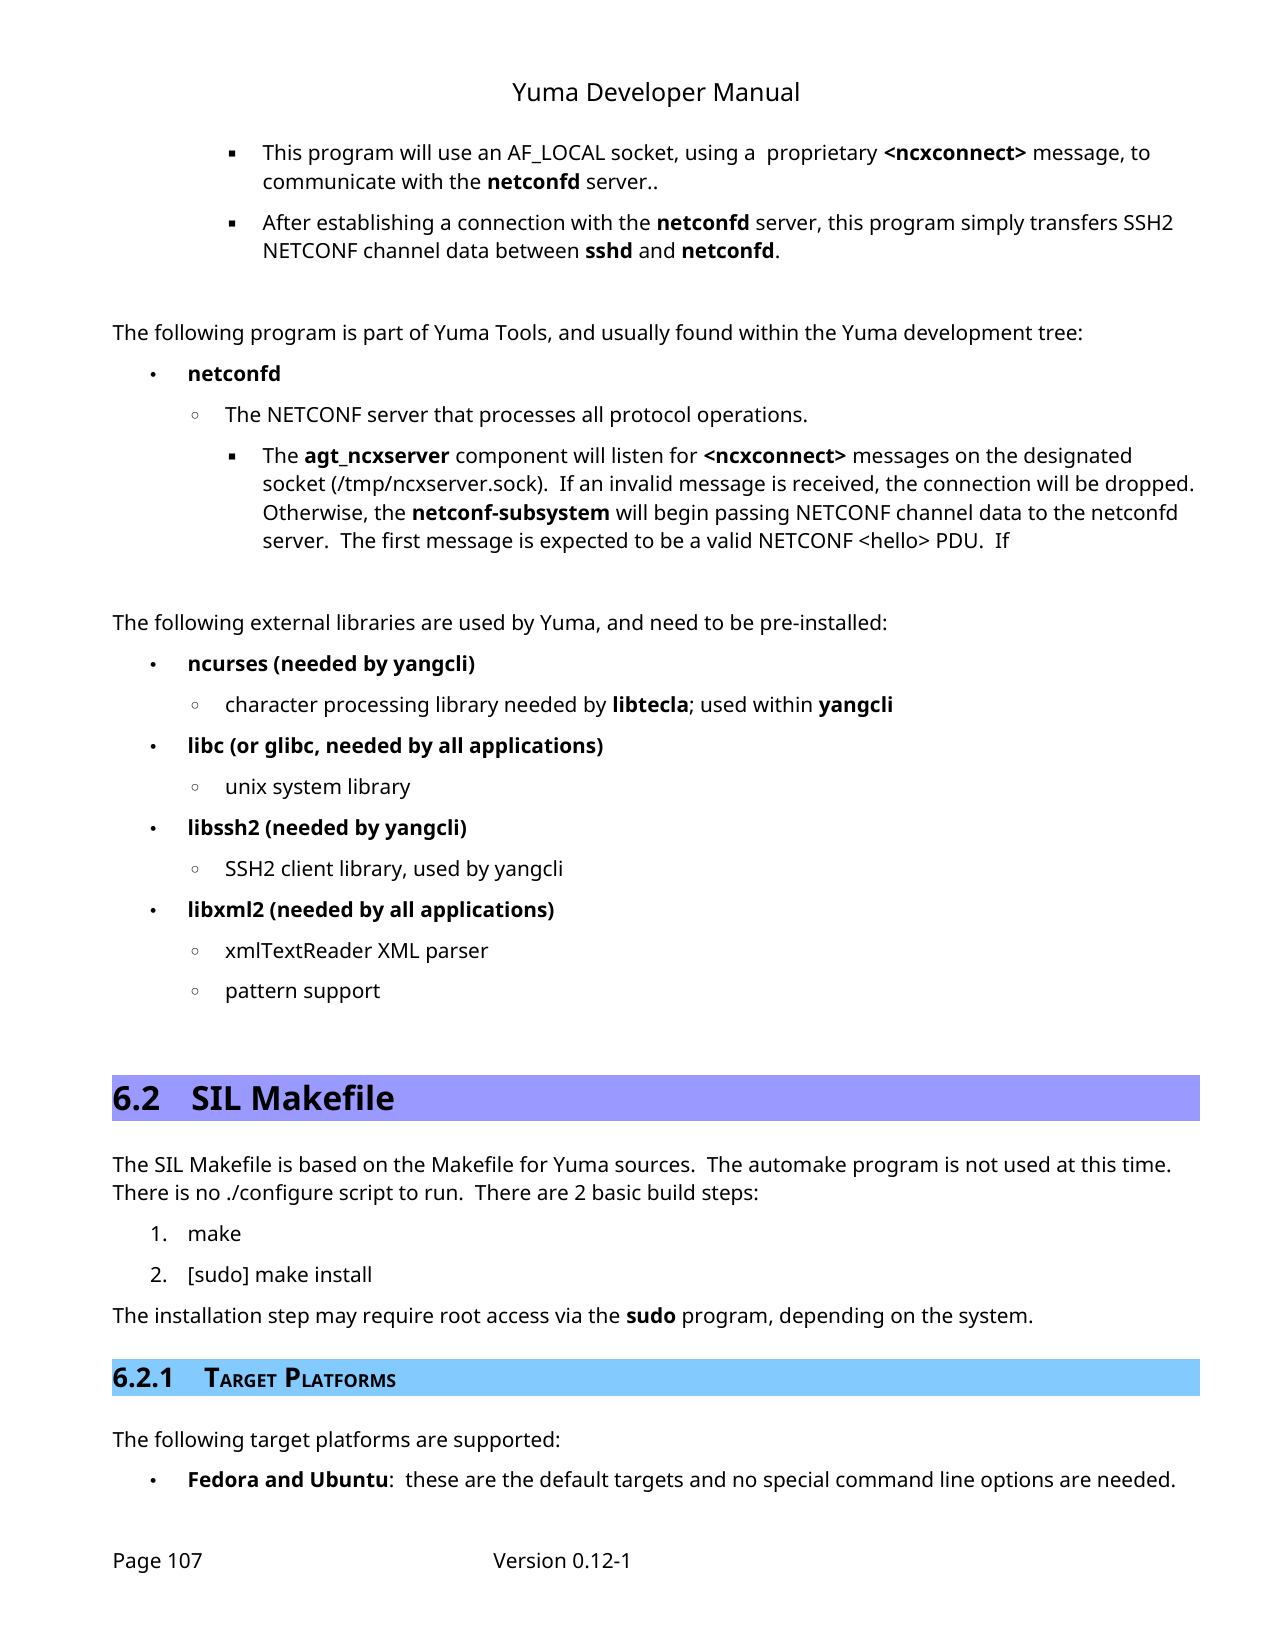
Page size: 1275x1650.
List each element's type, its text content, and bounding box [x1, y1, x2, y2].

list After establishing a connection with the netconfd server, this program simply transfers SSH2 NETCONF channel data between sshd and netconfd. [225, 208, 1200, 265]
list The agt_ncxserver component will listen for <ncxconnect> messages on the designated socket (/tmp/ncxserver.sock). If an invalid message is received, the connection will be dropped. Otherwise, the netconf-subsystem will begin passing NETCONF channel data to the netconfd server. The first message is expected to be a valid NETCONF <hello> PDU. If [225, 441, 1200, 555]
list SSH2 client library, used by yangcli [187, 854, 1200, 882]
text The SIL Makefile is based on the Makefile for Yuma sources. The automake program is not used at this time. There is no ./configure script to run. There are 2 basic build steps: [112, 1150, 1200, 1207]
text The installation step may require root access via the sudo program, depending on the system. [112, 1301, 1200, 1329]
list pattern support [187, 977, 1200, 1005]
text The following program is part of Yuma Tools, and usually found within the Yuma development tree: [112, 318, 1200, 347]
list xmlTextReader XML parser [187, 936, 1200, 964]
subtitle SIL Makefile [112, 1075, 1200, 1121]
list ncurses (needed by yangcli) [150, 649, 1200, 678]
list character processing library needed by libtecla; used within yangcli [187, 690, 1200, 718]
list libc (or glibc, needed by all applications) [150, 731, 1200, 759]
subtitle Target Platforms [112, 1359, 1200, 1396]
list libxml2 (needed by all applications) [150, 895, 1200, 923]
list libssh2 (needed by yangcli) [150, 813, 1200, 841]
list unix system library [187, 772, 1200, 800]
text The following target platforms are supported: [112, 1425, 1200, 1453]
list make [150, 1219, 1200, 1248]
list The NETCONF server that processes all protocol operations. [187, 400, 1200, 428]
list This program will use an AF_LOCAL socket, using a proprietary <ncxconnect> message, to communicate with the netconfd server.. [225, 138, 1200, 195]
list netconfd [150, 359, 1200, 388]
list [sudo] make install [150, 1260, 1200, 1288]
list Fedora and Ubuntu: these are the default targets and no special command line options are needed. [150, 1466, 1200, 1494]
text The following external libraries are used by Yuma, and need to be pre-installed: [112, 608, 1200, 637]
